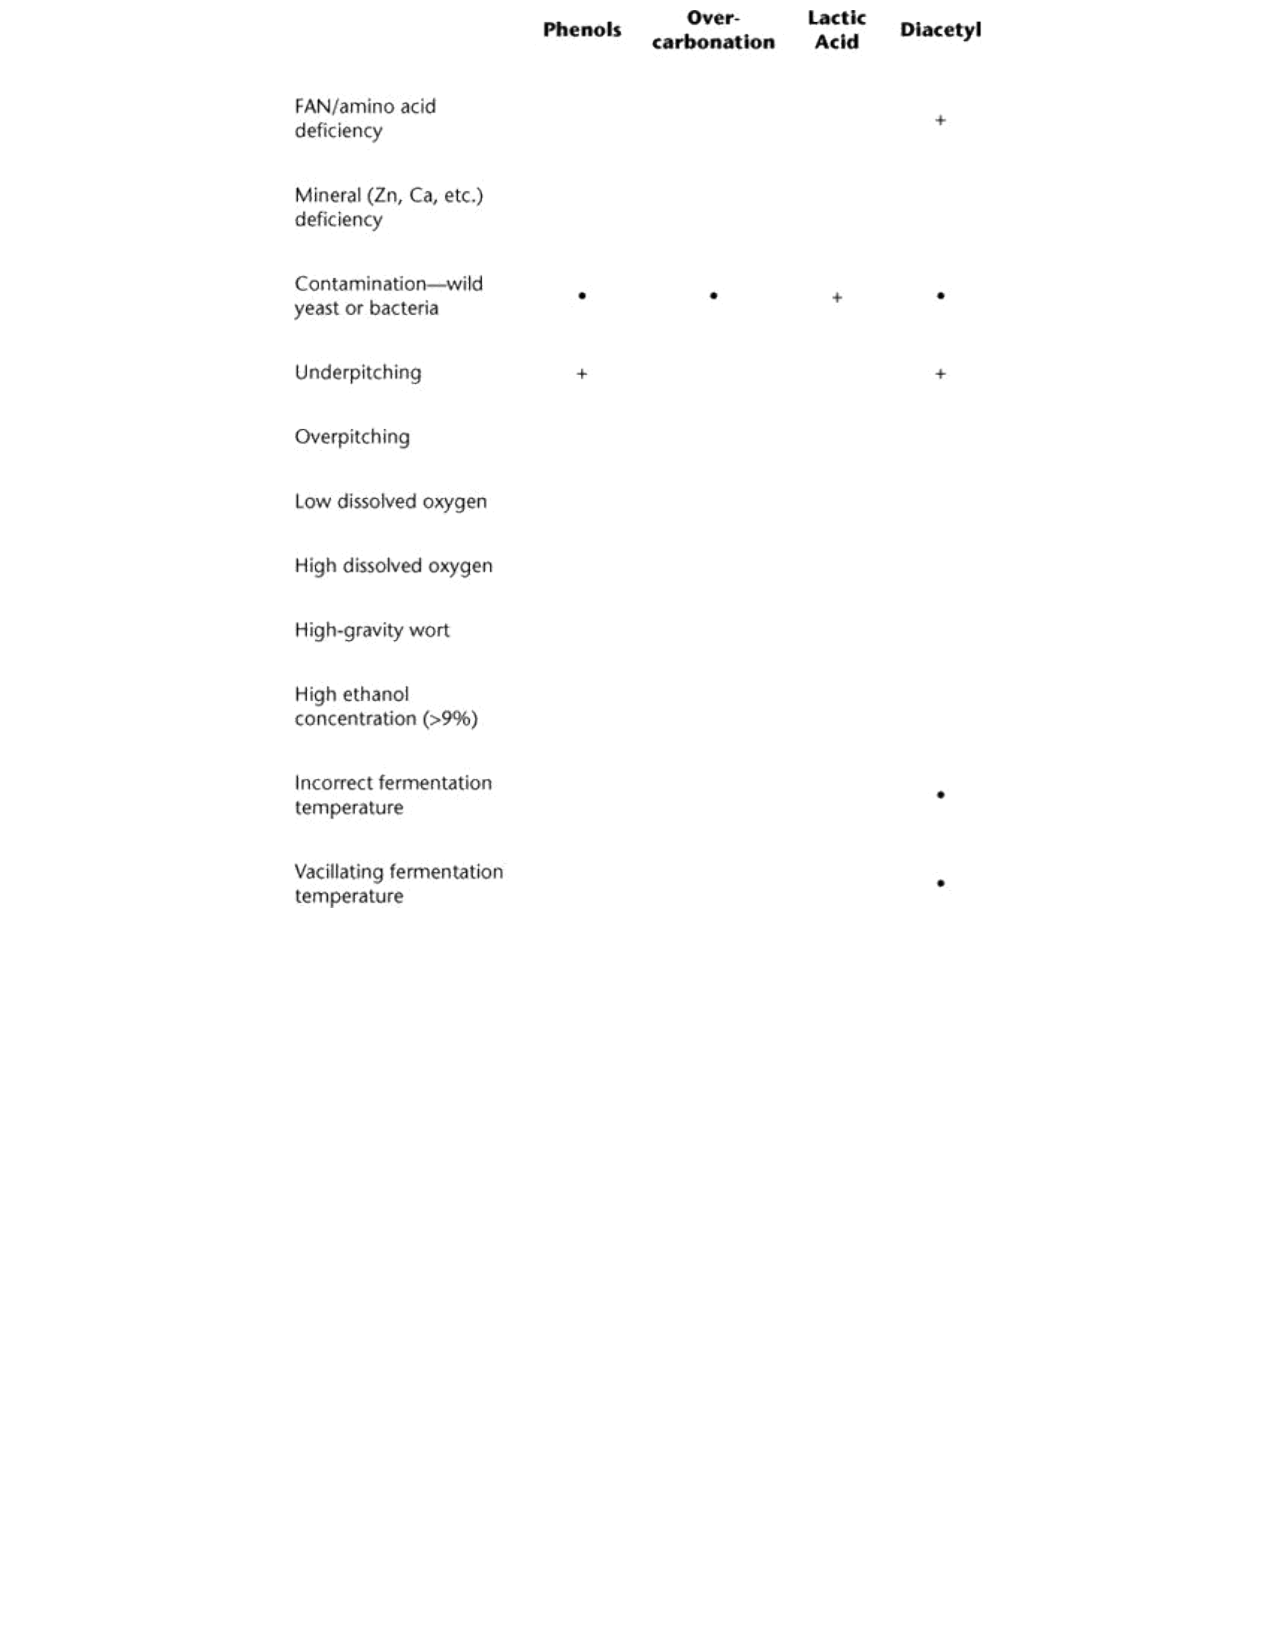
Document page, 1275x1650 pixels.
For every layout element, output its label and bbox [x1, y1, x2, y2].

picture [294, 10, 982, 908]
